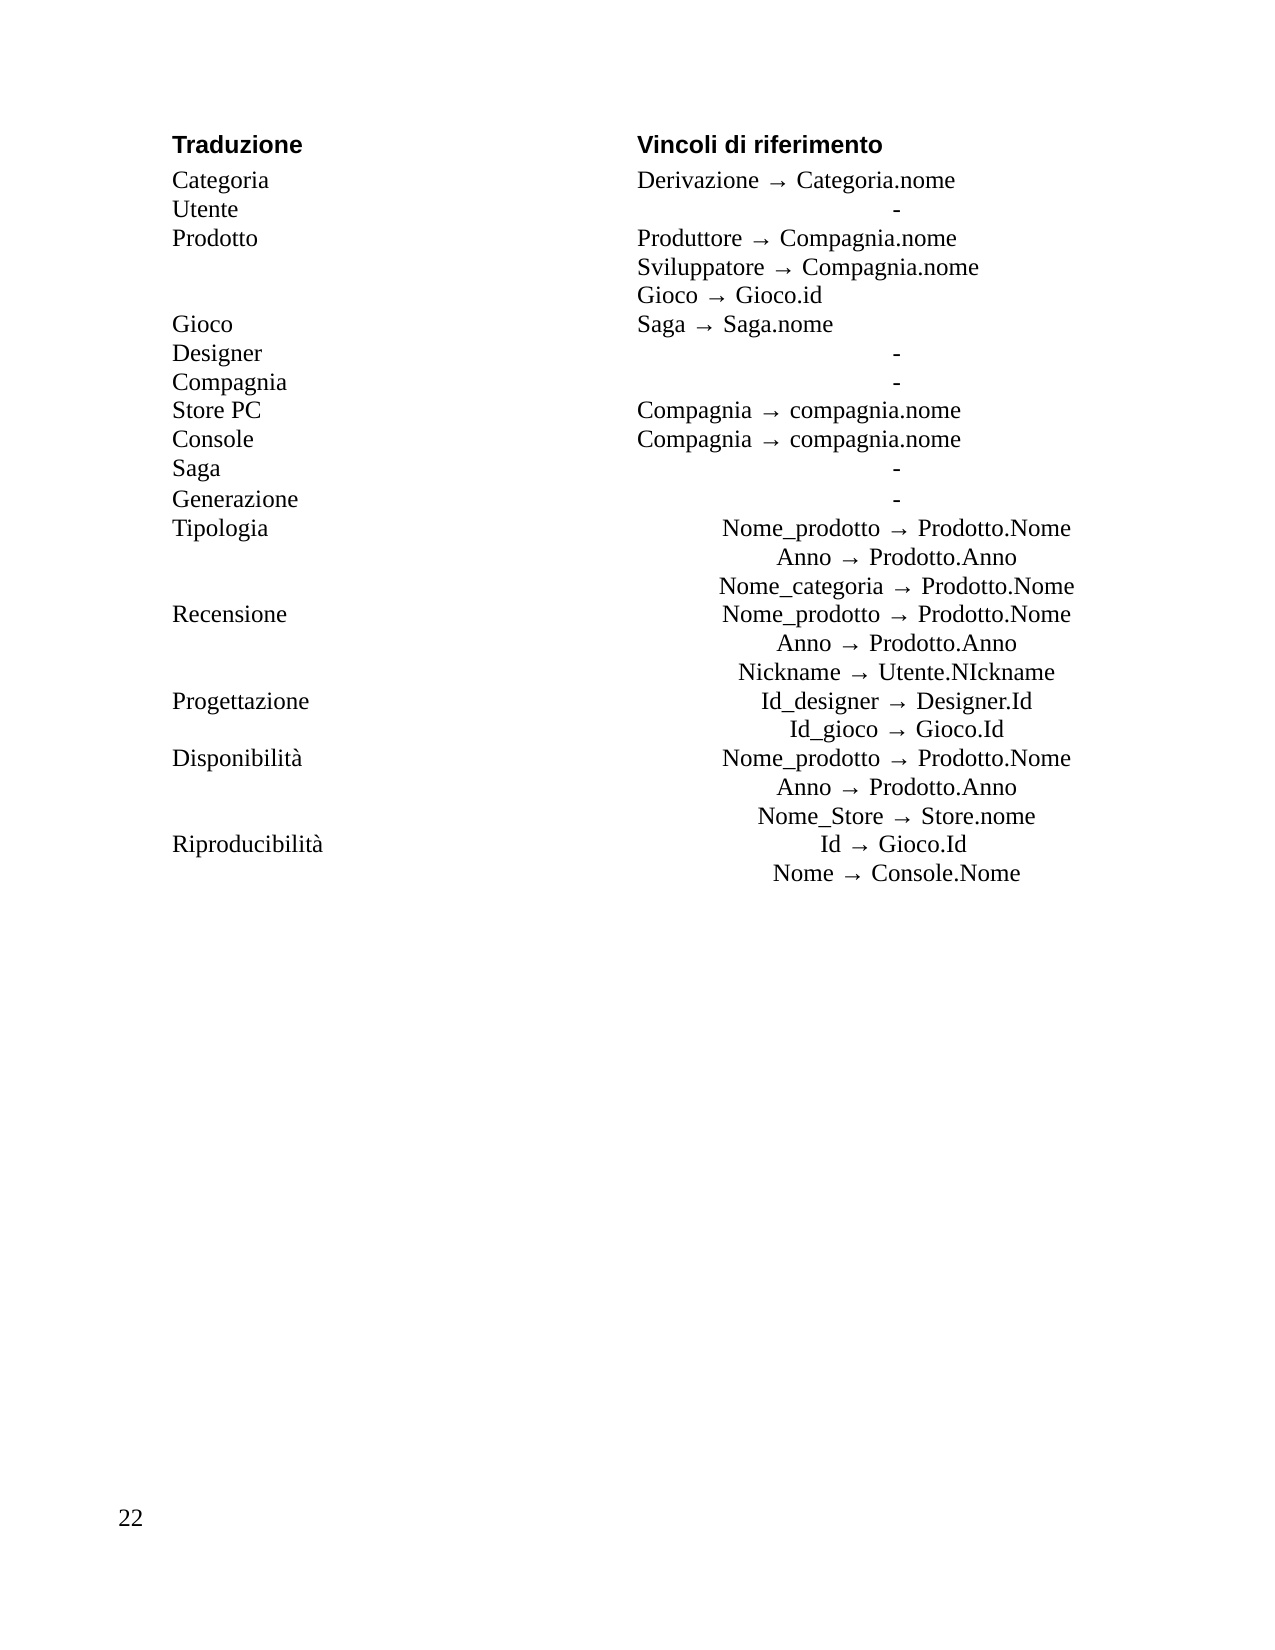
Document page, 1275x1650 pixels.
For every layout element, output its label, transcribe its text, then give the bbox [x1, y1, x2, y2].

table_cell Recensione [172, 600, 637, 686]
table_cell Console [172, 424, 637, 453]
table_cell Gioco [172, 309, 637, 338]
table_cell - [637, 367, 1156, 395]
table_cell Designer [172, 338, 637, 367]
table_header Traduzione [172, 118, 637, 165]
table_cell Derivazione → Categoria.nome [637, 165, 1156, 194]
table_cell - [637, 453, 1156, 484]
table_header Vincoli di riferimento [637, 118, 1156, 165]
table_cell Compagnia [172, 367, 637, 395]
table_cell Saga → Saga.nome [637, 309, 1156, 338]
table_cell Store PC [172, 395, 637, 424]
table_cell Nome_prodotto → Prodotto.Nome Anno → Prodotto.Anno Nickname → Utente.NIckname [637, 600, 1156, 686]
table_cell Disponibilità [172, 743, 637, 829]
table_cell Compagnia → compagnia.nome [637, 424, 1156, 453]
table_cell - [637, 338, 1156, 367]
table_cell Nome_prodotto → Prodotto.Nome Anno → Prodotto.Anno Nome_Store → Store.nome [637, 743, 1156, 829]
table_cell Progettazione [172, 686, 637, 743]
table_cell Categoria [172, 165, 637, 194]
table_cell Prodotto [172, 223, 637, 309]
table_cell Utente [172, 194, 637, 223]
table_cell - [637, 194, 1156, 223]
table_cell Produttore → Compagnia.nome Sviluppatore → Compagnia.nome Gioco → Gioco.id [637, 223, 1156, 309]
table_cell Tipologia [172, 513, 637, 599]
table_cell - [637, 485, 1156, 513]
table_cell Nome_prodotto → Prodotto.Nome Anno → Prodotto.Anno Nome_categoria → Prodotto.Nome [637, 513, 1156, 599]
table_cell Riproducibilità [172, 830, 637, 887]
table_cell Id_designer → Designer.Id Id_gioco → Gioco.Id [637, 686, 1156, 743]
table_cell Id → Gioco.Id Nome → Console.Nome [637, 830, 1156, 887]
table_cell Generazione [172, 485, 637, 513]
table_cell Saga [172, 453, 637, 484]
table_cell Compagnia → compagnia.nome [637, 395, 1156, 424]
